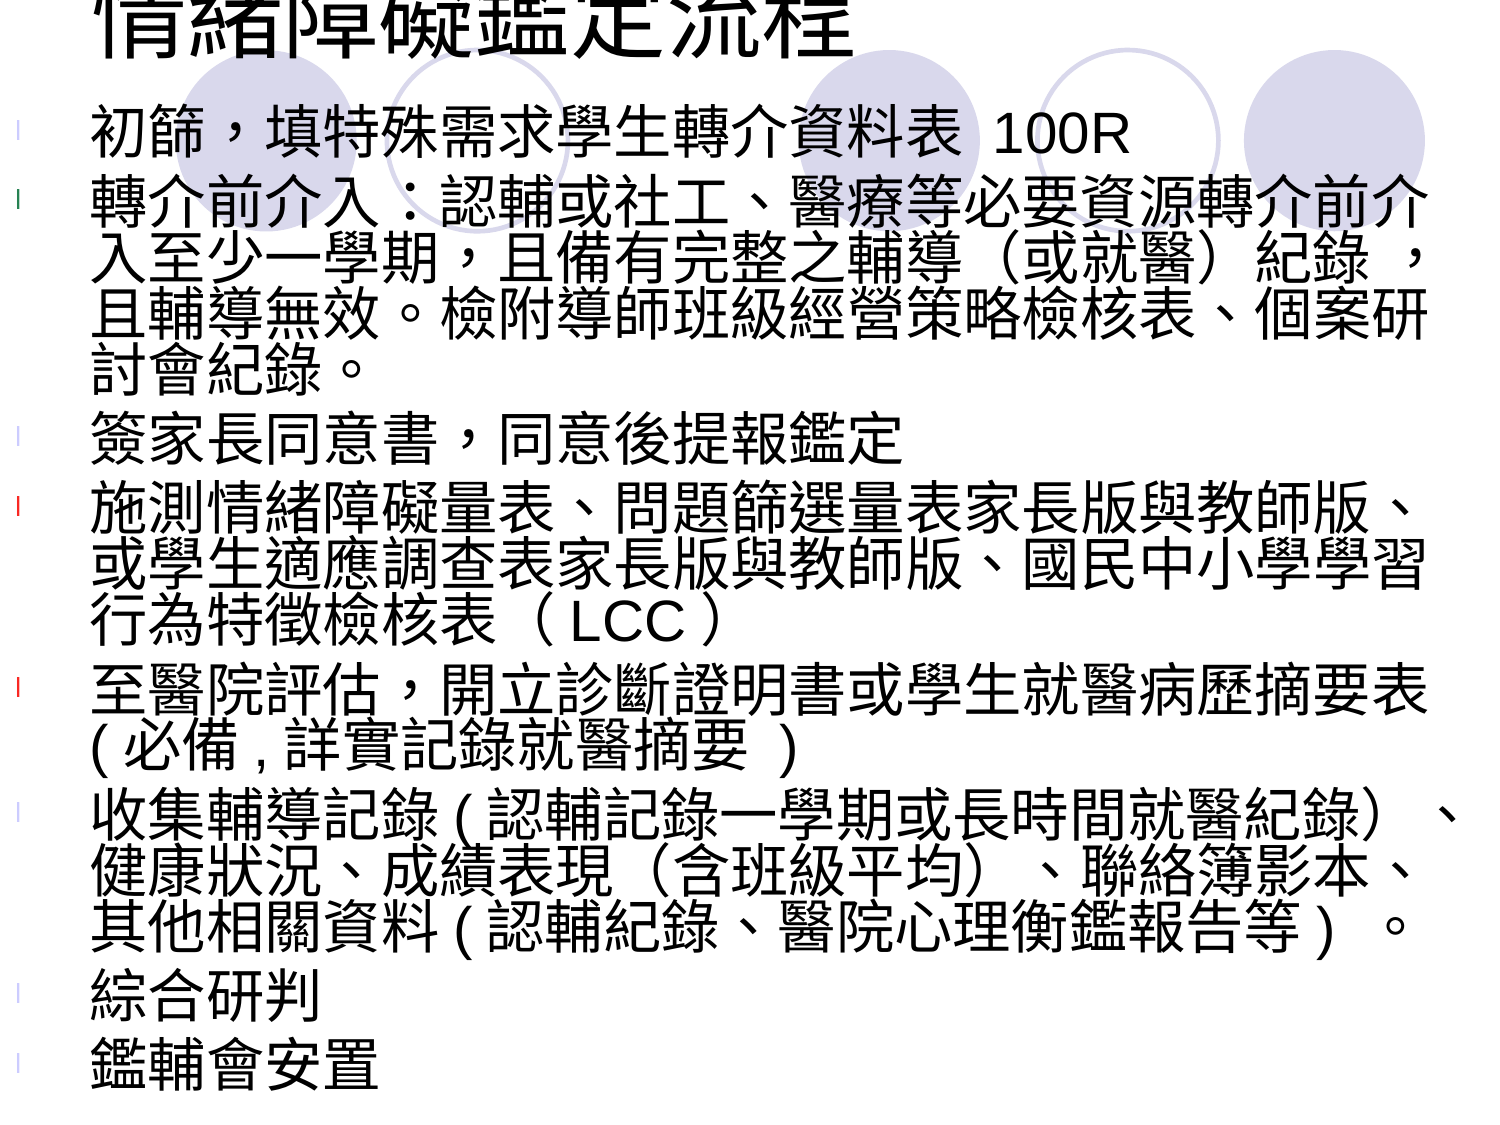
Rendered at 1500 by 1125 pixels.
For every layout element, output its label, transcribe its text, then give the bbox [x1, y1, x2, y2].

list 初篩，填特殊需求學生轉介資料表 100R 轉介前介入：認輔或社工、醫療等必要資源轉介前介入至少一學期，且備有完整之輔導（或就醫）紀錄 ，且輔導無效。檢附導師班級經營策略檢核表、個案研討會紀錄。 簽家長同意書，同意後提報鑑定 施測情緒障礙量表、問題篩選量表家長版與教師版、或學生適應調查表家長版與教師版、國民中小學學習行為特徵檢核表（LCC） 至醫院評估，開立診斷證明書或學生就醫病歷摘要表 (必備,詳實記錄就醫摘要 ) 收集輔導記錄(認輔記錄一學期或長時間就醫紀錄）、健康狀況、成績表現（含班級平均）、聯絡簿影本、其他相關資料(認輔紀錄、醫院心理衡鑑報告等) 。 綜合研判 鑑輔會安置 [0, 101, 1500, 1052]
title 情緒障礙鑑定流程 [76, 0, 1427, 101]
